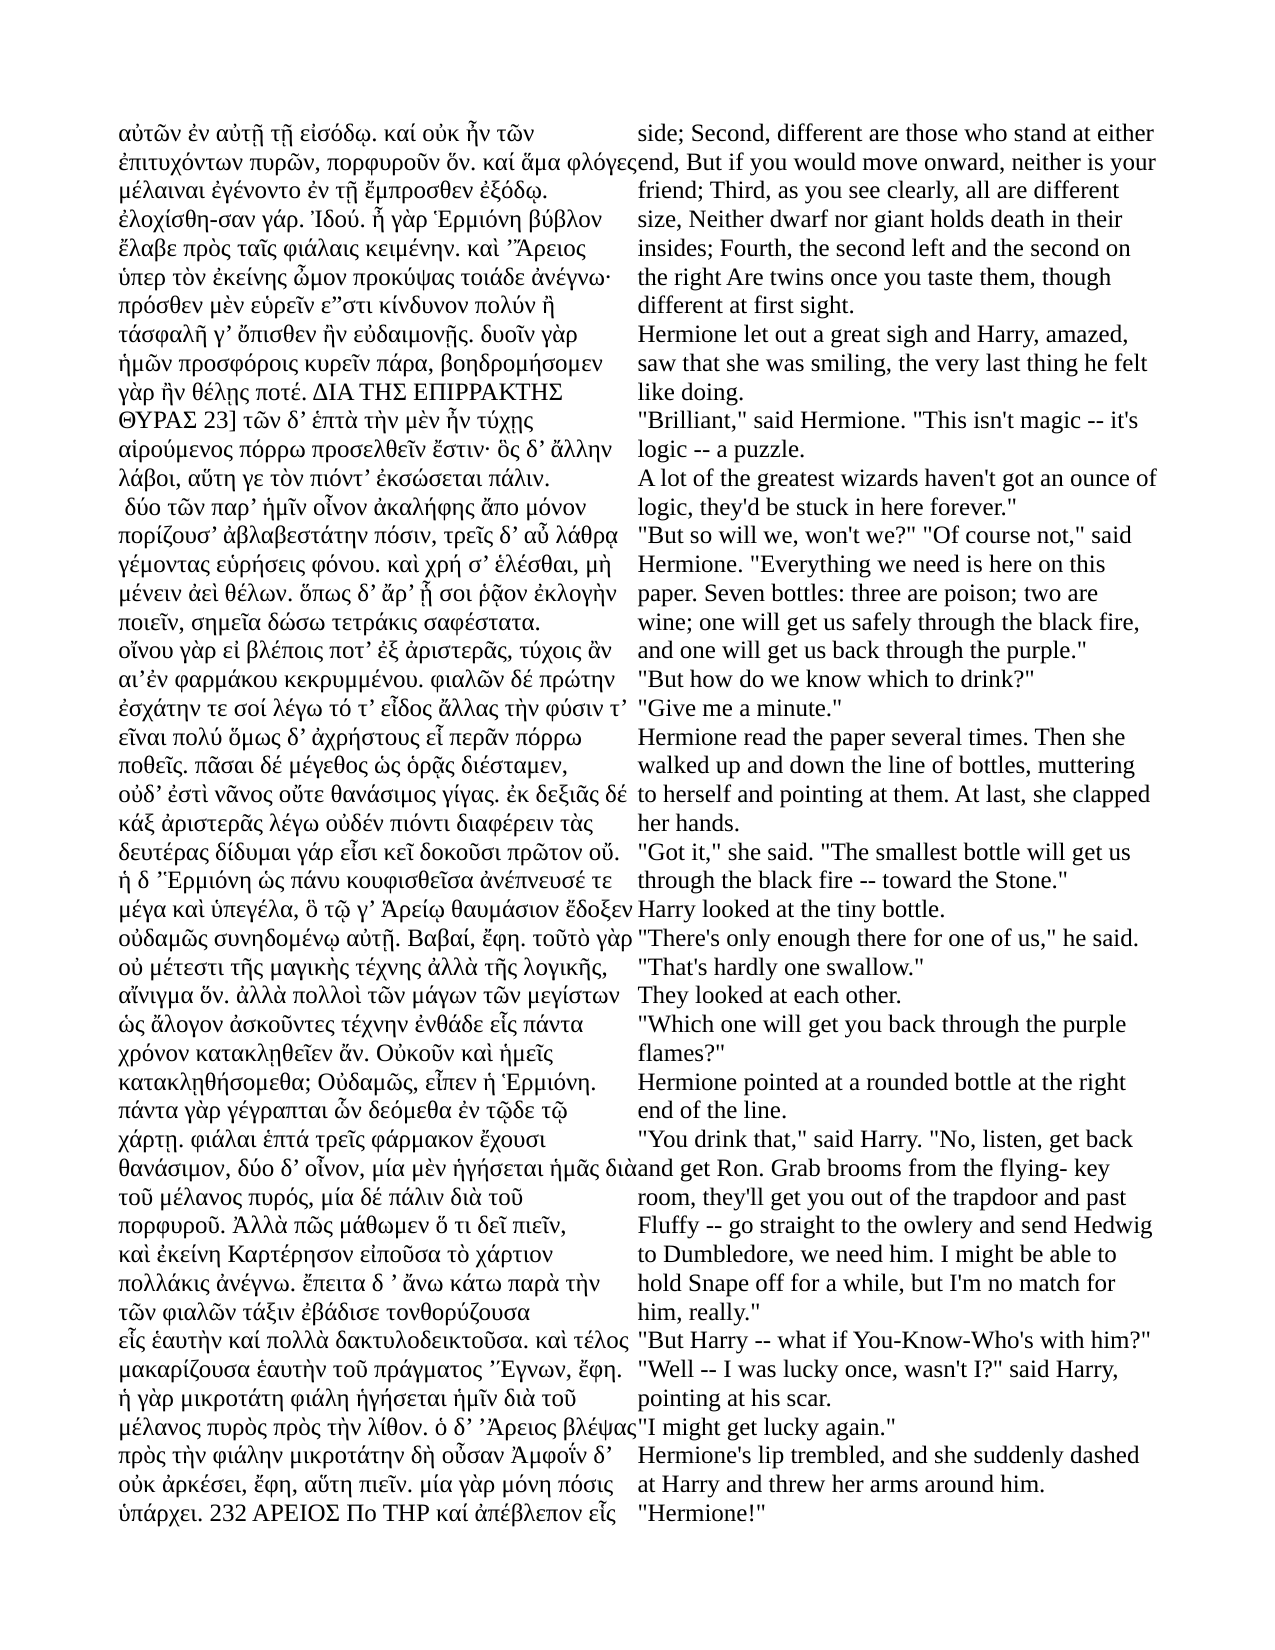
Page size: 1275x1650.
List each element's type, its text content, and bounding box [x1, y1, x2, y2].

table_cell side; Second, different are those who stand at either end, But if you would move onward, neither is your friend; Third, as you see clearly, all are different size, Neither dwarf nor giant holds death in their insides; Fourth, the second left and the second on the right Are twins once you taste them, though different at first sight. Hermione let out a great sigh and Harry, amazed, saw that she was smiling, the very last thing he felt like doing. "Brilliant," said Hermione. "This isn't magic -- it's logic -- a puzzle. A lot of the greatest wizards haven't got an ounce of logic, they'd be stuck in here forever." "But so will we, won't we?" "Of course not," said Hermione. "Everything we need is here on this paper. Seven bottles: three are poison; two are wine; one will get us safely through the black fire, and one will get us back through the purple." "But how do we know which to drink?" "Give me a minute." Hermione read the paper several times. Then she walked up and down the line of bottles, muttering to herself and pointing at them. At last, she clapped her hands. "Got it," she said. "The smallest bottle will get us through the black fire -- toward the Stone." Harry looked at the tiny bottle. "There's only enough there for one of us," he said. "That's hardly one swallow." They looked at each other. "Which one will get you back through the purple flames?" Hermione pointed at a rounded bottle at the right end of the line. "You drink that," said Harry. "No, listen, get back and get Ron. Grab brooms from the flying- key room, they'll get you out of the trapdoor and past Fluffy -- go straight to the owlery and send Hedwig to Dumbledore, we need him. I might be able to hold Snape off for a while, but I'm no match for him, really." "But Harry -- what if You-Know-Who's with him?" "Well -- I was lucky once, wasn't I?" said Harry, pointing at his scar. "I might get lucky again." Hermione's lip trembled, and she suddenly dashed at Harry and threw her arms around him. "Hermione!" [637, 118, 1157, 1527]
table_cell αὐτῶν ἐν αὐτῇ τῇ εἰσόδῳ. καί οὐκ ἦν τῶν ἐπιτυχόντων πυρῶν, πορφυροῦν ὅν. καί ἅμα φλόγες μέλαιναι ἐγένοντο ἐν τῇ ἔμπροσθεν ἐξόδῳ. ἐλοχίσθη-σαν γάρ. Ἰδού. ἦ γὰρ Ἑρμιόνη βύβλον ἔλαβε πρὸς ταῖς φιάλαις κειμένην. καὶ ’Ἄρειος ὑπερ τὸν ἐκείνης ὦμον προκύψας τοιάδε ἀνέγνω· πρόσθεν μὲν εὑρεῖν ε”στι κίνδυνον πολύν ἢ τάσφαλῆ γ’ ὄπισθεν ἢν εὐδαιμονῇς. δυοῖν γὰρ ἡμῶν προσφόροις κυρεῖν πάρα, βοηδρομήσομεν γὰρ ἢν θέλῃς ποτέ. ΔΙΑ ΤΗΣ ΕΠΙΡΡΑΚΤΗΣ ΘΥΡΑΣ 23] τῶν δ’ ἑπτὰ τὴν μὲν ἦν τύχῃς αἱρούμενος πόρρω προσελθεῖν ἔστιν· ὃς δ’ ἄλλην λάβοι, αὕτη γε τὸν πιόντ’ ἐκσώσεται πάλιν. δύο τῶν παρ’ ἡμῖν οἶνον ἀκαλήφης ἄπο μόνον πορίζουσ’ ἀβλαβεστάτην πόσιν, τρεῖς δ’ αὖ λάθρᾳ γέμοντας εὑρήσεις φόνου. καὶ χρή σ’ ἑλέσθαι, μὴ μένειν ἀεὶ θέλων. ὅπως δ’ ἄρ’ ᾗ σοι ῥᾷον ἐκλογὴν ποιεῖν, σημεῖα δώσω τετράκις σαφέστατα. οἴνου γὰρ εἰ βλέποις ποτ’ ἐξ ἀριστερᾶς, τύχοις ἂν αι’ἐν φαρμάκου κεκρυμμένου. φιαλῶν δέ πρώτην ἐσχάτην τε σοί λέγω τό τ’ εἶδος ἄλλας τὴν φύσιν τ’ εῖναι πολύ ὅμως δ’ ἀχρήστους εἷ περᾶν πόρρω ποθεῖς. πᾶσαι δέ μέγεθος ὡς ὁρᾷς διέσταμεν, οὐδ’ ἐστὶ νᾶνος οὔτε θανάσιμος γίγας. ἐκ δεξιᾶς δέ κάξ ἀριστερᾶς λέγω οὐδέν πιόντι διαφέρειν τὰς δευτέρας δίδυμαι γάρ εἶσι κεῖ δοκοῦσι πρῶτον οὔ. ἡ δ ’Ἑρμιόνη ὡς πάνυ κουφισθεῖσα ἀνέπνευσέ τε μέγα καὶ ὑπεγέλα, ὃ τῷ γ’ Ἁρείῳ θαυμάσιον ἔδοξεν οὐδαμῶς συνηδομένῳ αὐτῇ. Βαβαί, ἔφη. τοῦτὸ γὰρ οὐ μέτεστι τῆς μαγικὴς τέχνης ἀλλὰ τῆς λογικῆς, αἴνιγμα ὅν. ἀλλὰ πολλοὶ τῶν μάγων τῶν μεγίστων ὡς ἄλογον ἀσκοῦντες τέχνην ἐνθάδε εἷς πάντα χρόνον κατακλῃθεῖεν ἄν. Οὐκοῦν καὶ ἡμεῖς κατακλῃθήσομεθα; Οὐδαμῶς, εἶπεν ἡ Ἑρμιόνη. πάντα γὰρ γέγραπται ὧν δεόμεθα ἐν τῷδε τῷ χάρτῃ. φιάλαι ἑπτά τρεῖς φάρμακον ἔχουσι θανάσιμον, δύο δ’ οἶνον, μία μὲν ἡγήσεται ἡμᾶς διὰ τοῦ μέλανος πυρός, μία δέ πάλιν διὰ τοῦ πορφυροῦ. Ἀλλὰ πῶς μάθωμεν ὅ τι δεῖ πιεῖν, καὶ ἐκείνη Καρτέρησον εἰποῦσα τὸ χάρτιον πολλάκις ἀνέγνω. ἔπειτα δ ’ ἄνω κάτω παρὰ τὴν τῶν φιαλῶν τάξιν ἐβάδισε τονθορύζουσα εἷς ἑαυτὴν καί πολλὰ δακτυλοδεικτοῦσα. καὶ τέλος μακαρίζουσα ἑαυτὴν τοῦ πράγματος ’Έγνων, ἔφη. ἡ γὰρ μικροτάτη φιάλη ἡγήσεται ἡμῖν διὰ τοῦ μέλανος πυρὸς πρὸς τὴν λίθον. ὁ δ’ ’Ἀρειος βλέψας πρὸς τὴν φιάλην μικροτάτην δὴ οὖσαν Ἀμφοΐν δ’ οὐκ ἀρκέσει, ἔφη, αὕτη πιεῖν. μία γὰρ μόνη πόσις ὑπάρχει. 232 ΑΡΕΙΟΣ Πο ΤΗΡ καί ἀπέβλεπον εἷς [118, 118, 637, 1527]
